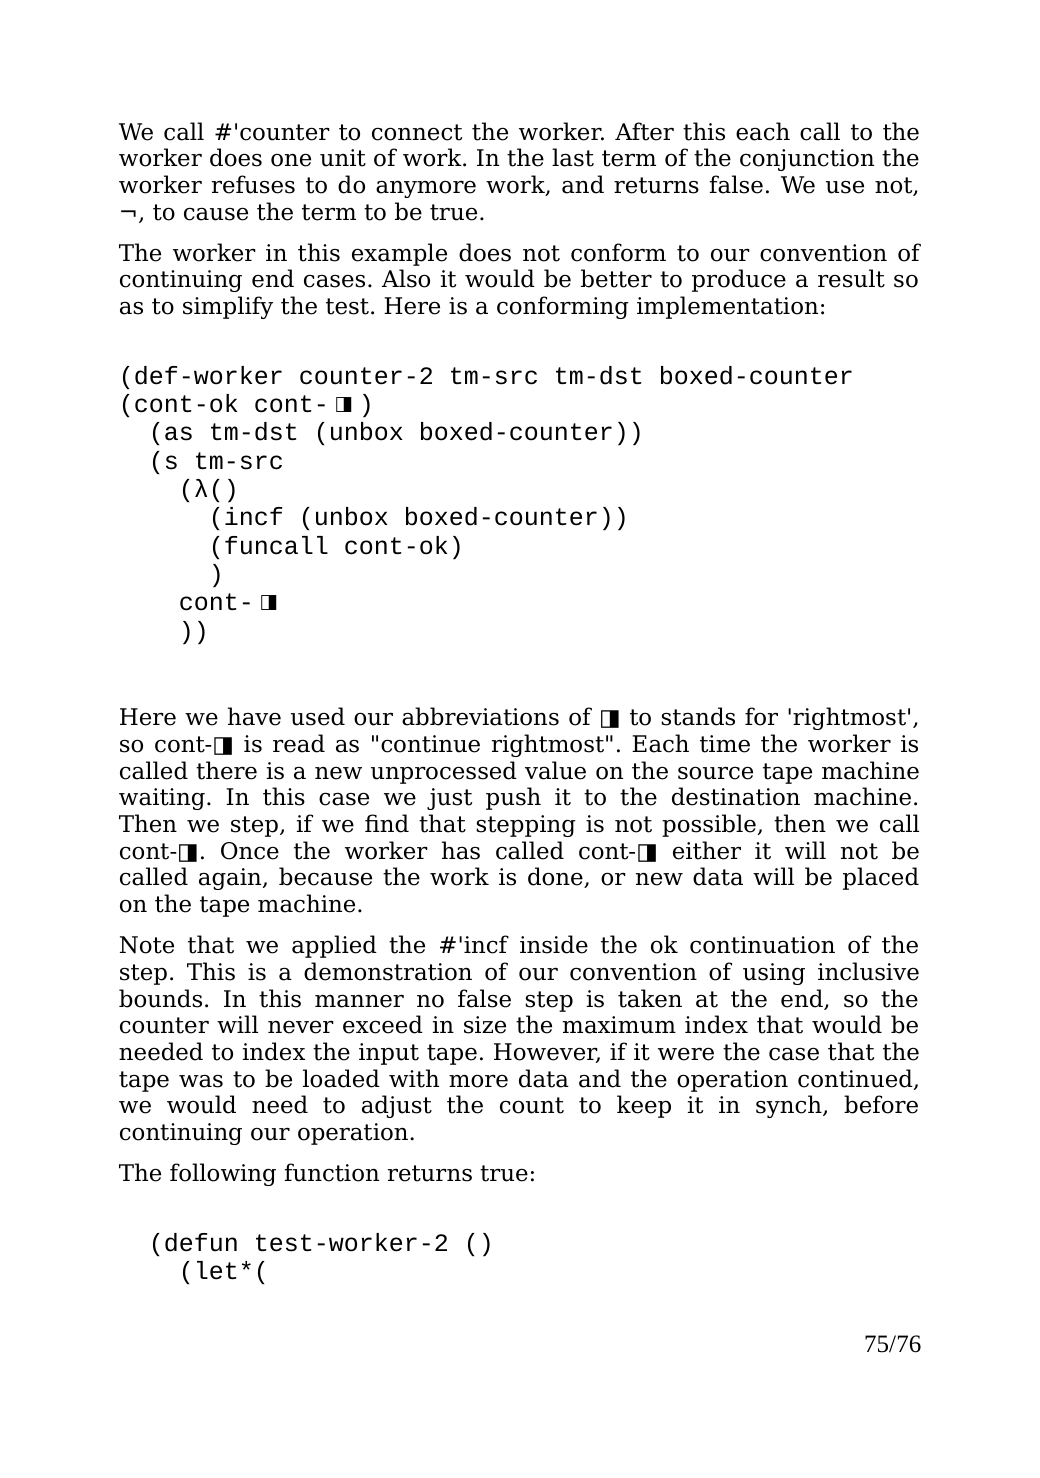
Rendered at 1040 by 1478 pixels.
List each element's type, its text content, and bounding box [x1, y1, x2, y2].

text (λ() [119, 477, 921, 505]
text The following function returns true: [119, 1160, 921, 1187]
text (incf (unbox boxed-counter)) [119, 505, 921, 533]
text ) [119, 562, 921, 590]
text (funcall cont-ok) [119, 533, 921, 562]
text The worker in this example does not conform to our convention of continuing end cases. Also it would be better to produce a result so as to simplify the test. Here is a conforming implementation: [119, 240, 921, 320]
text (s tm-src [119, 448, 921, 477]
text (as tm-dst (unbox boxed-counter)) [119, 420, 921, 448]
text (def-worker counter-2 tm-src tm-dst boxed-counter (cont-ok cont-◨) [119, 363, 921, 420]
text Here we have used our abbreviations of ◨ to stands for 'rightmost', so cont-◨ is read as "continue rightmost". Each time the worker is called there is a new unprocessed value on the source tape machine waiting. In this case we just push it to the destination machine. Then we step, if we find that stepping is not possible, then we call cont-◨. Once the worker has called cont-◨ either it will not be called again, because the work is done, or new data will be placed on the tape machine. [119, 704, 921, 918]
text cont-◨ [119, 590, 921, 618]
text (let*( [119, 1259, 921, 1287]
text Note that we applied the #'incf inside the ok continuation of the step. This is a demonstration of our convention of using inclusive bounds. In this manner no false step is taken at the end, so the counter will never exceed in size the maximum index that would be needed to index the input tape. However, if it were the case that the tape was to be loaded with more data and the operation continued, we would need to adjust the count to keep it in synch, before continuing our operation. [119, 932, 921, 1146]
text )) [119, 618, 921, 647]
text We call #'counter to connect the worker. After this each call to the worker does one unit of work. In the last term of the conjunction the worker refuses to do anymore work, and returns false. We use not, ¬, to cause the term to be true. [119, 119, 921, 225]
text (defun test-worker-2 () [119, 1230, 921, 1259]
